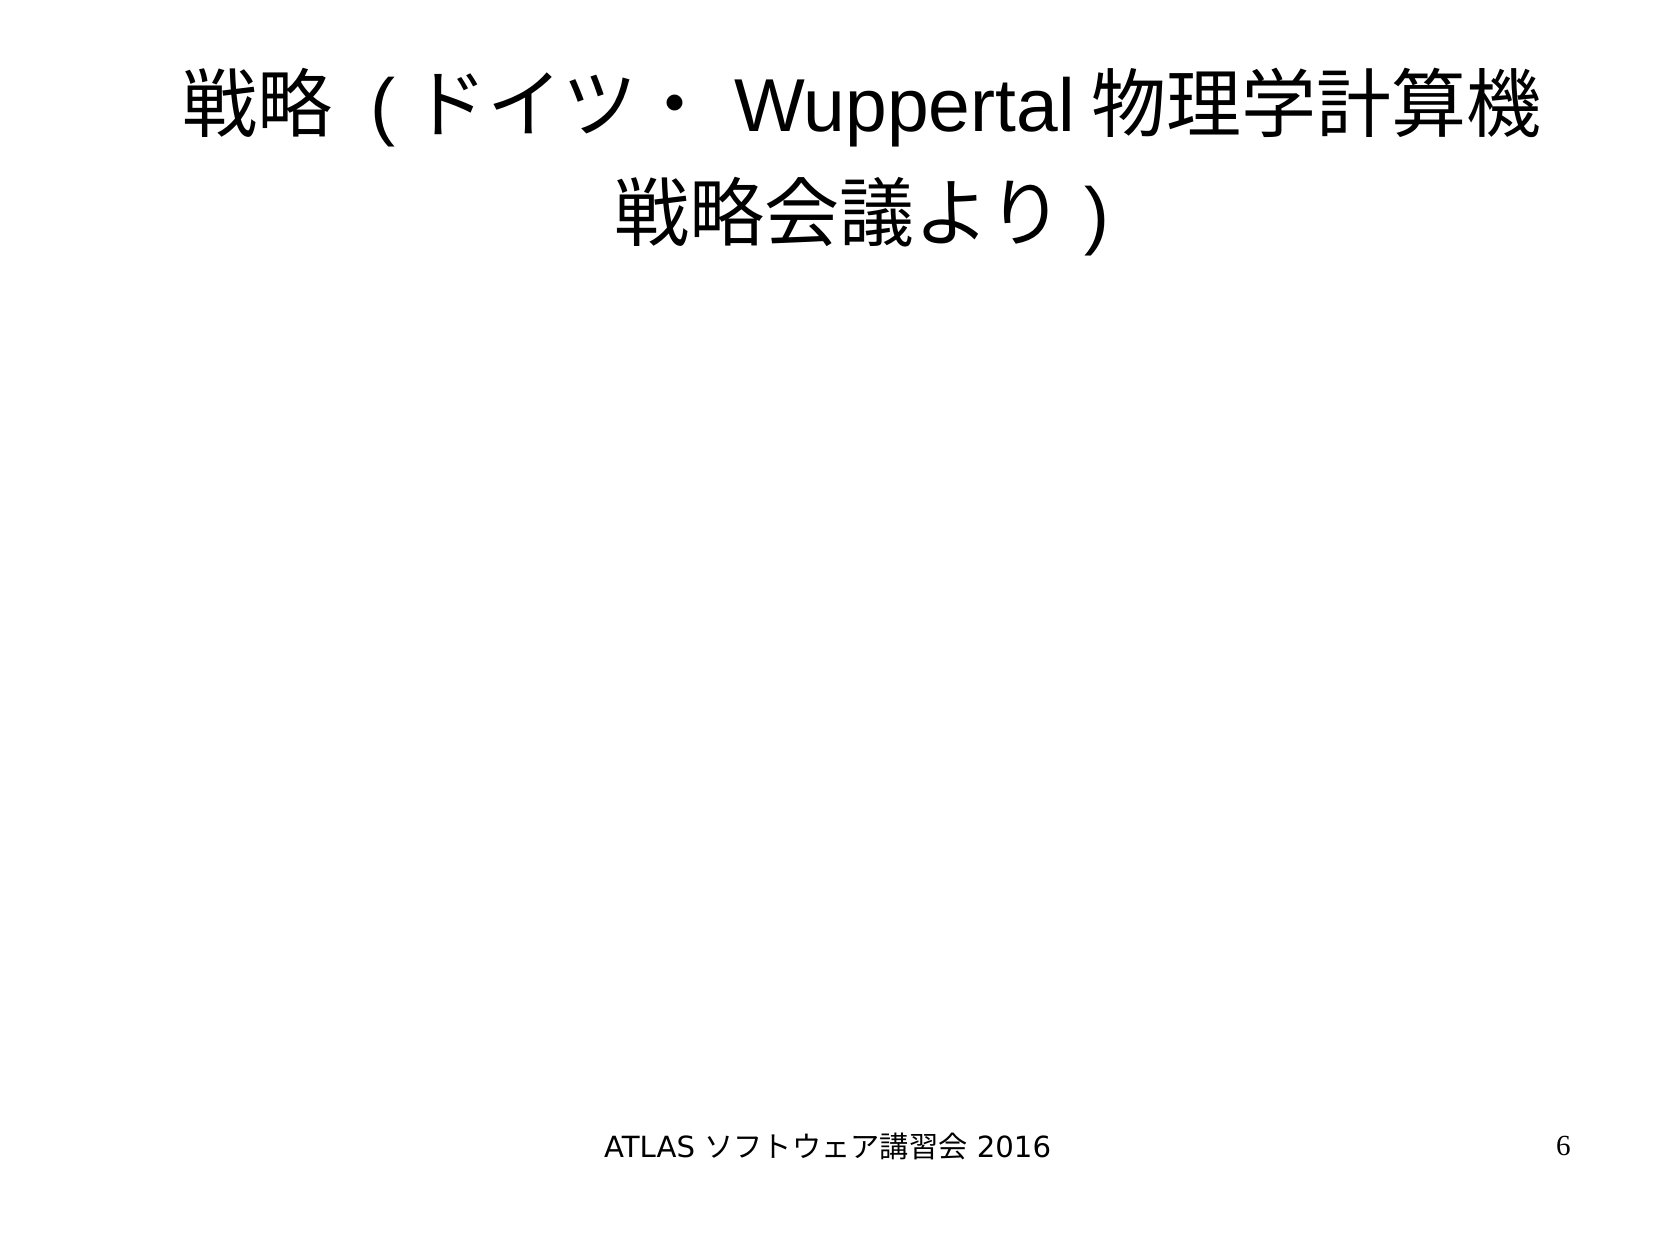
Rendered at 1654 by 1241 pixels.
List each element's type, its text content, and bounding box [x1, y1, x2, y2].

title 戦略 (ドイツ・Wuppertal物理学計算機戦略会議より) [82, 49, 1571, 257]
